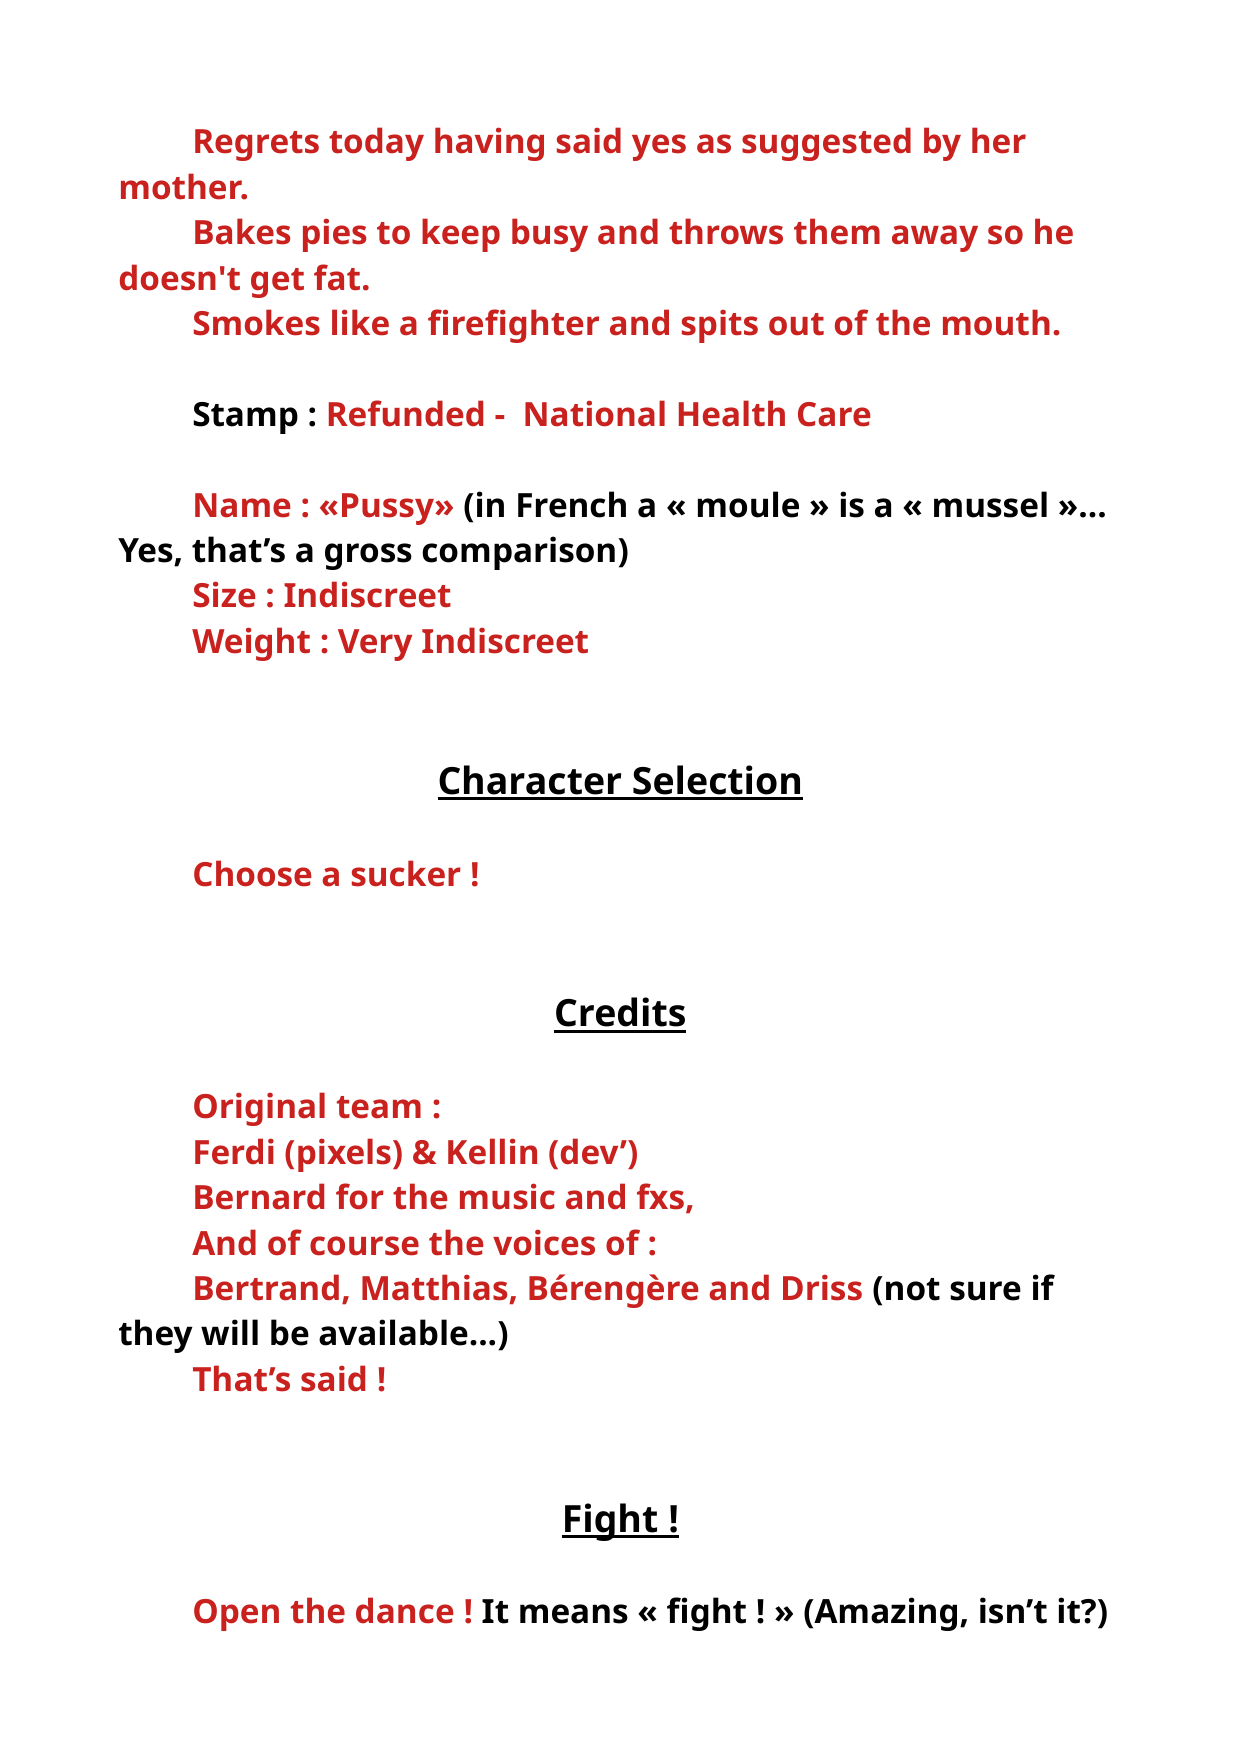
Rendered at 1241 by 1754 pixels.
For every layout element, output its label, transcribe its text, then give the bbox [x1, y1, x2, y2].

text Choose a sucker ! [118, 850, 1122, 896]
text Original team : [118, 1083, 1122, 1128]
text Character Selection [118, 754, 1122, 805]
text That’s said ! [118, 1356, 1122, 1401]
text Open the dance ! It means « fight ! » (Amazing, isn’t it?) [118, 1588, 1122, 1634]
text Smokes like a firefighter and spits out of the mouth. [118, 300, 1122, 345]
text Bernard for the music and fxs, [118, 1174, 1122, 1219]
text Ferdi (pixels) & Kellin (dev’) [118, 1128, 1122, 1174]
text Name : «Pussy» (in French a « moule » is a « mussel »… Yes, that’s a gross comparison) [118, 481, 1122, 572]
text Weight : Very Indiscreet [118, 618, 1122, 663]
text And of course the voices of : [118, 1219, 1122, 1265]
text Regrets today having said yes as suggested by her mother. [118, 118, 1122, 209]
text Bakes pies to keep busy and throws them away so he doesn't get fat. [118, 209, 1122, 300]
text Bertrand, Matthias, Bérengère and Driss (not sure if they will be available...) [118, 1265, 1122, 1356]
text Credits [118, 987, 1122, 1038]
text Fight ! [118, 1492, 1122, 1543]
text Size : Indiscreet [118, 572, 1122, 618]
text Stamp : Refunded - National Health Care [118, 391, 1122, 436]
